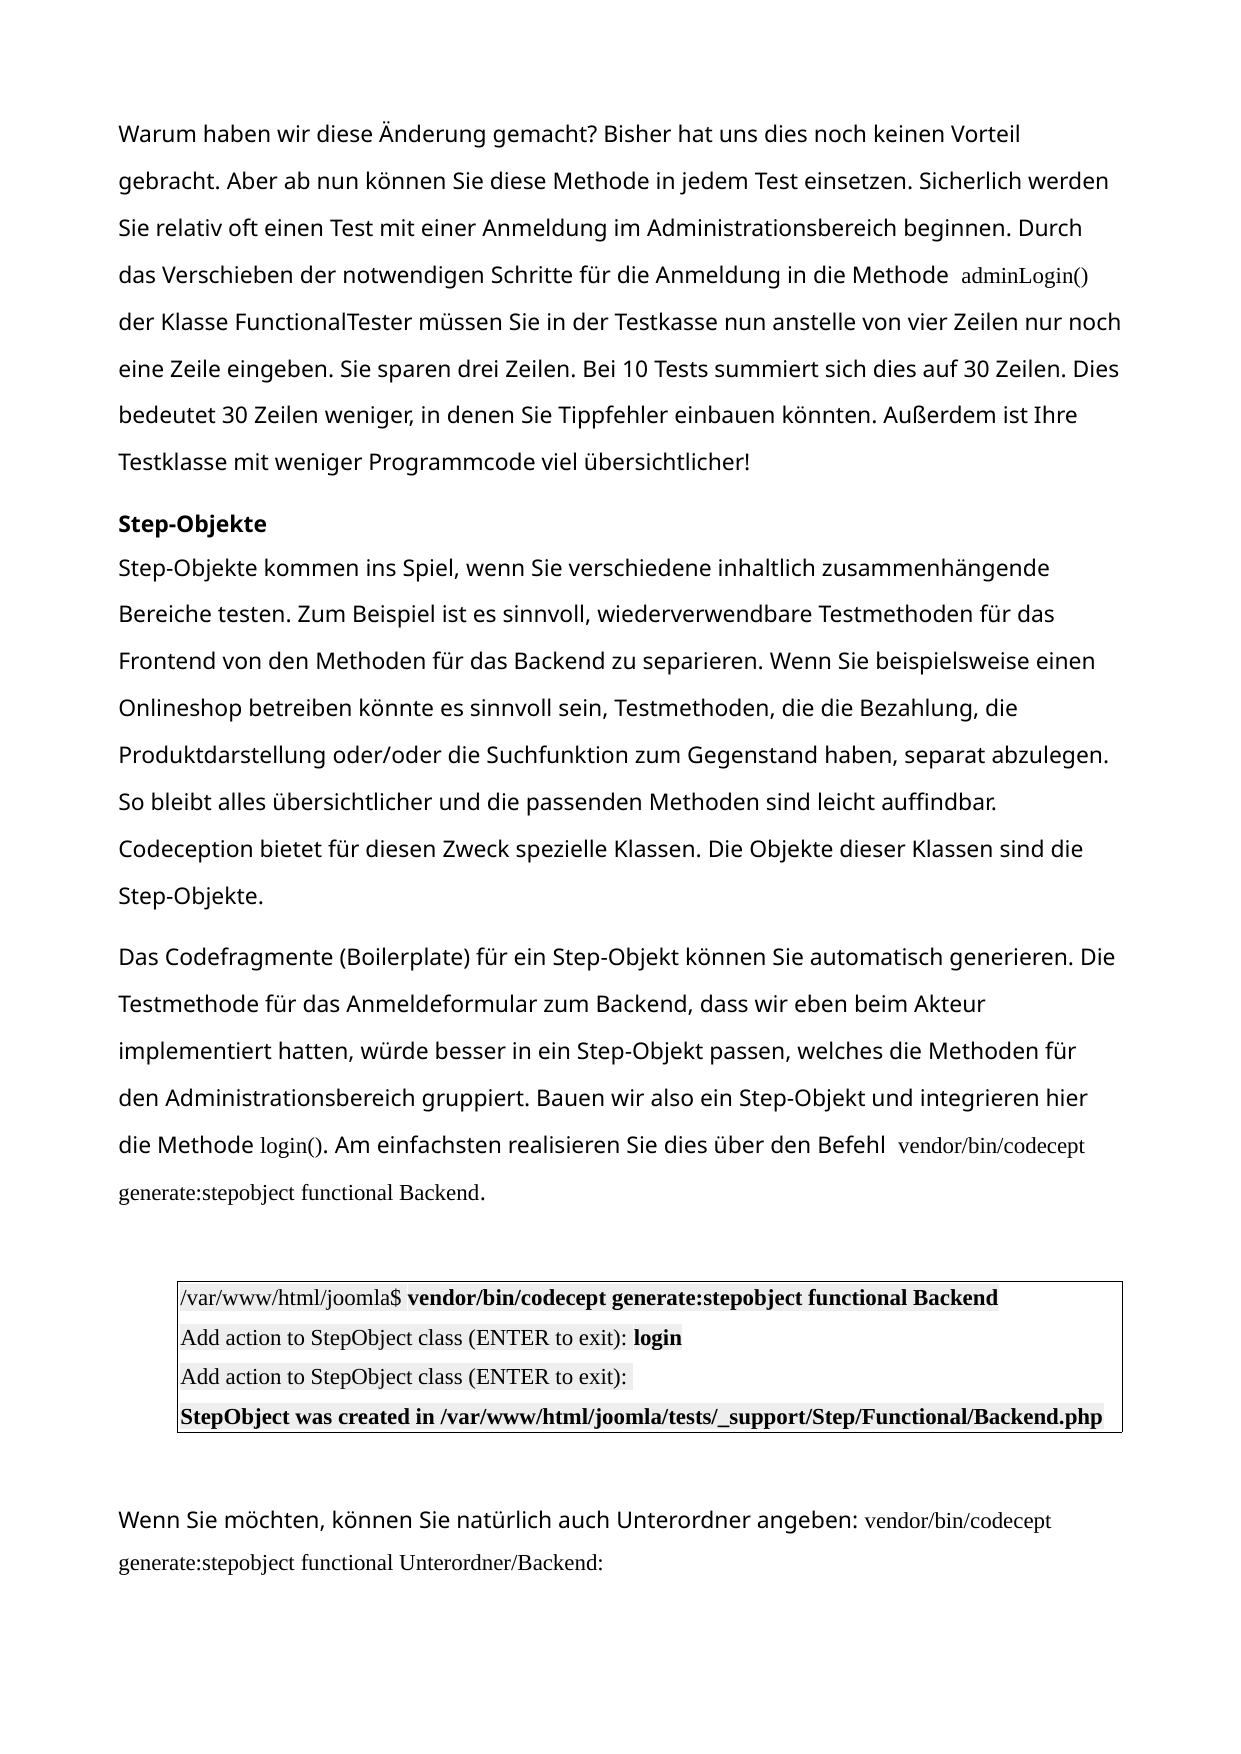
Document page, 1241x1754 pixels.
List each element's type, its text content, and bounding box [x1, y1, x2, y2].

text /var/www/html/joomla$ vendor/bin/codecept generate:stepobject functional Backend Add action to StepObject class (ENTER to exit): login Add action to StepObject class (ENTER to exit): StepObject was created in /var/www/html/joomla/tests/_support/Step/Functional/Backend.php [178, 1282, 1122, 1432]
text Step-Objekte kommen ins Spiel, wenn Sie verschiedene inhaltlich zusammenhängende Bereiche testen. Zum Beispiel ist es sinnvoll, wiederverwendbare Testmethoden für das Frontend von den Methoden für das Backend zu separieren. Wenn Sie beispielsweise einen Onlineshop betreiben könnte es sinnvoll sein, Testmethoden, die die Bezahlung, die Produktdarstellung oder/oder die Suchfunktion zum Gegenstand haben, separat abzulegen. So bleibt alles übersichtlicher und die passenden Methoden sind leicht auffindbar. Codeception bietet für diesen Zweck spezielle Klassen. Die Objekte dieser Klassen sind die Step-Objekte. [118, 551, 1122, 911]
text Wenn Sie möchten, können Sie natürlich auch Unterordner angeben: vendor/bin/codecept generate:stepobject functional Unterordner/Backend: [118, 1504, 1122, 1575]
text Warum haben wir diese Änderung gemacht? Bisher hat uns dies noch keinen Vorteil gebracht. Aber ab nun können Sie diese Methode in jedem Test einsetzen. Sicherlich werden Sie relativ oft einen Test mit einer Anmeldung im Administrationsbereich beginnen. Durch das Verschieben der notwendigen Schritte für die Anmeldung in die Methode adminLogin() der Klasse FunctionalTester müssen Sie in der Testkasse nun anstelle von vier Zeilen nur noch eine Zeile eingeben. Sie sparen drei Zeilen. Bei 10 Tests summiert sich dies auf 30 Zeilen. Dies bedeutet 30 Zeilen weniger, in denen Sie Tippfehler einbauen könnten. Außerdem ist Ihre Testklasse mit weniger Programmcode viel übersichtlicher! [118, 118, 1122, 477]
text Das Codefragmente (Boilerplate) für ein Step-Objekt können Sie automatisch generieren. Die Testmethode für das Anmeldeformular zum Backend, dass wir eben beim Akteur implementiert hatten, würde besser in ein Step-Objekt passen, welches die Methoden für den Administrationsbereich gruppiert. Bauen wir also ein Step-Objekt und integrieren hier die Methode login(). Am einfachsten realisieren Sie dies über den Befehl vendor/bin/codecept generate:stepobject functional Backend. [118, 941, 1122, 1207]
subtitle Step-Objekte [118, 508, 1122, 539]
